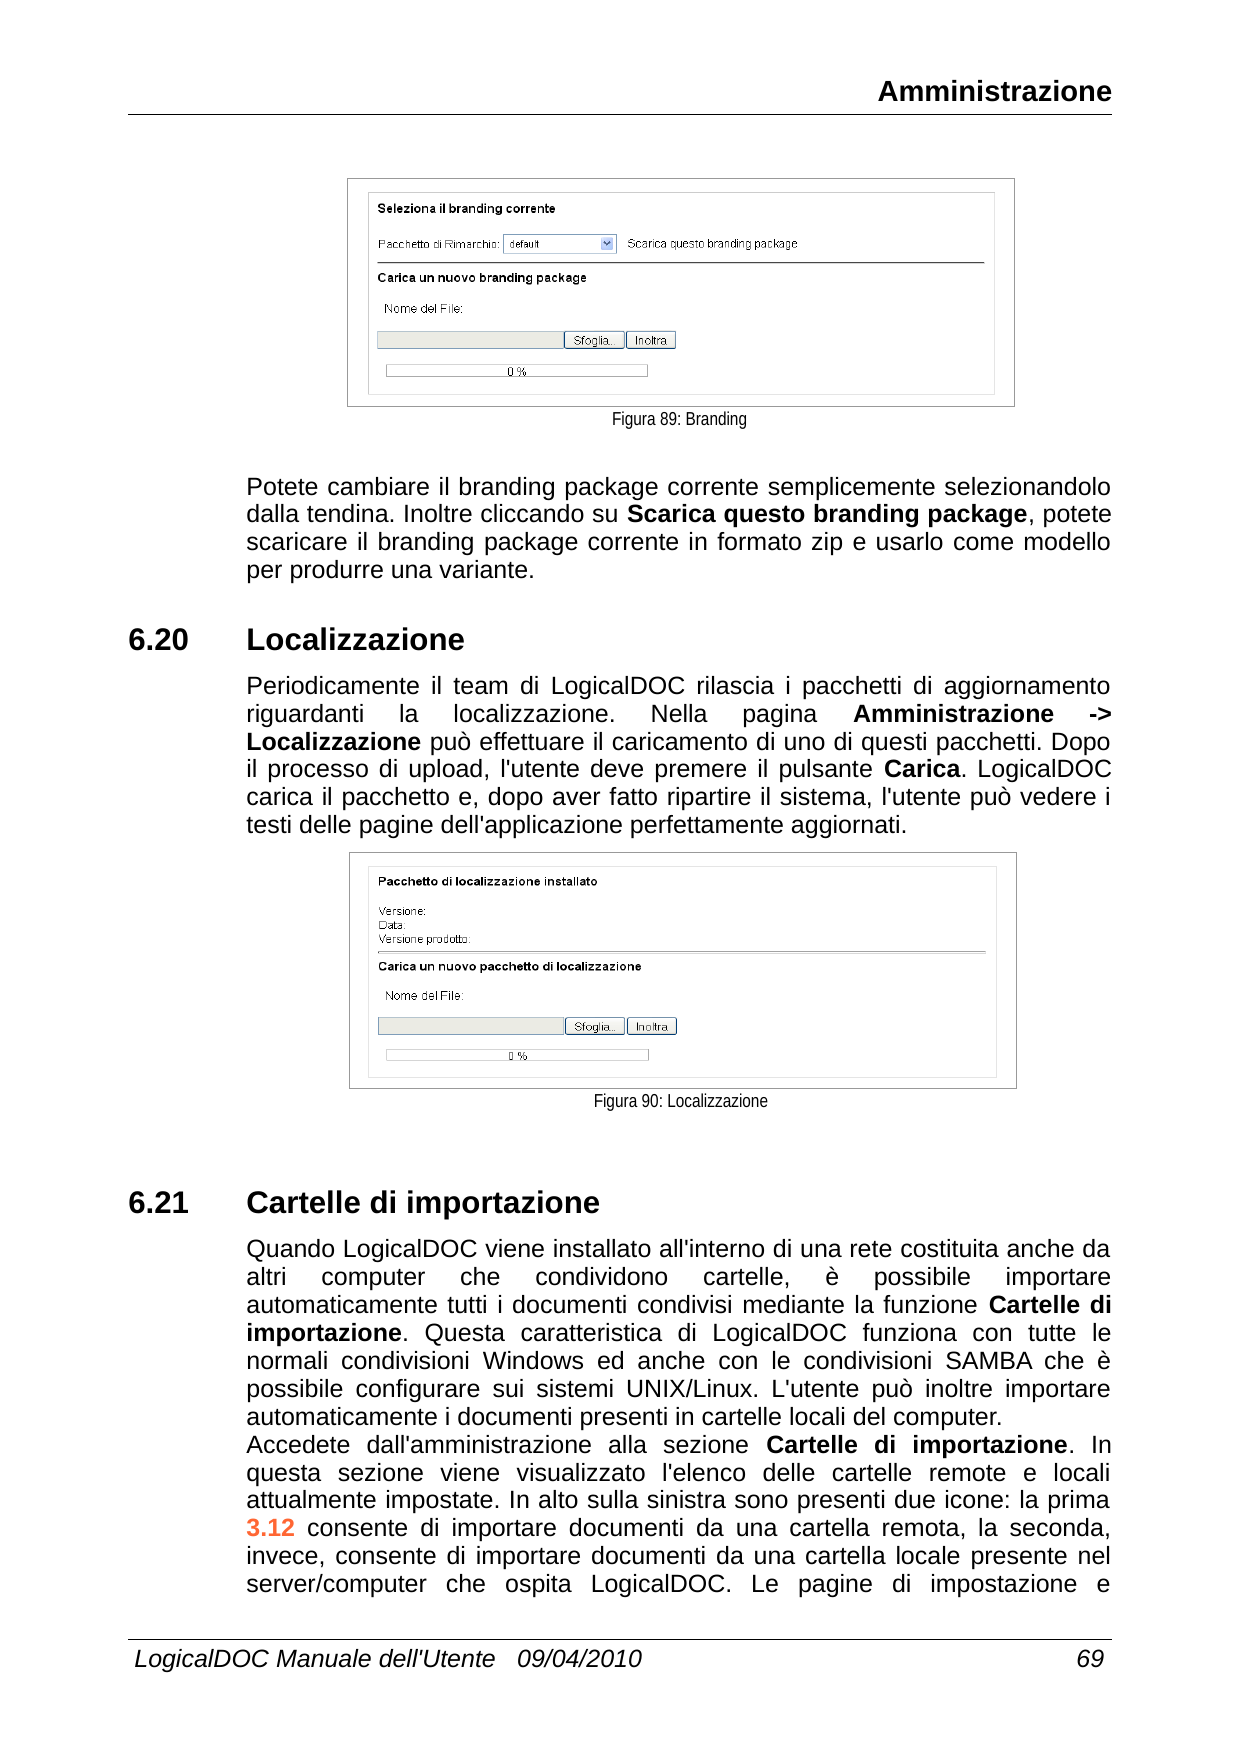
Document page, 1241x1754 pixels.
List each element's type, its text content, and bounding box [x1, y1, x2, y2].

text Figura 90: Localizzazione [349, 1089, 1013, 1111]
text Quando LogicalDOC viene installato all'interno di una rete costituita anche da altri computer che condividono cartelle, è possibile importare automaticamente tutti i documenti condivisi mediante la funzione Cartelle di importazione. Questa caratteristica di LogicalDOC funziona con tutte le normali condivisioni Windows ed anche con le condivisioni SAMBA che è possibile configurare sui sistemi UNIX/Linux. L'utente può inoltre importare automaticamente i documenti presenti in cartelle locali del computer. [246, 1235, 1112, 1431]
subtitle Cartelle di importazione [128, 1185, 1112, 1220]
text Figura 89: Branding [347, 407, 1012, 429]
text Potete cambiare il branding package corrente semplicemente selezionandolo dalla tendina. Inoltre cliccando su Scarica questo branding package, potete scaricare il branding package corrente in formato zip e usarlo come modello per produrre una variante. [246, 472, 1112, 584]
text Accedete dall'amministrazione alla sezione Cartelle di importazione. In questa sezione viene visualizzato l'elenco delle cartelle remote e locali attualmente impostate. In alto sulla sinistra sono presenti due icone: la prima 3.12 consente di importare documenti da una cartella remota, la seconda, invece, consente di importare documenti da una cartella locale presente nel server/computer che ospita LogicalDOC. Le pagine di impostazione e [246, 1431, 1112, 1598]
subtitle Localizzazione [128, 622, 1112, 657]
picture [365, 861, 1000, 1080]
picture [363, 187, 998, 398]
text Periodicamente il team di LogicalDOC rilascia i pacchetti di aggiornamento riguardanti la localizzazione. Nella pagina Amministrazione -> Localizzazione può effettuare il caricamento di uno di questi pacchetti. Dopo il processo di upload, l'utente deve premere il pulsante Carica. LogicalDOC carica il pacchetto e, dopo aver fatto ripartire il sistema, l'utente può vedere i testi delle pagine dell'applicazione perfettamente aggiornati. [246, 671, 1112, 839]
